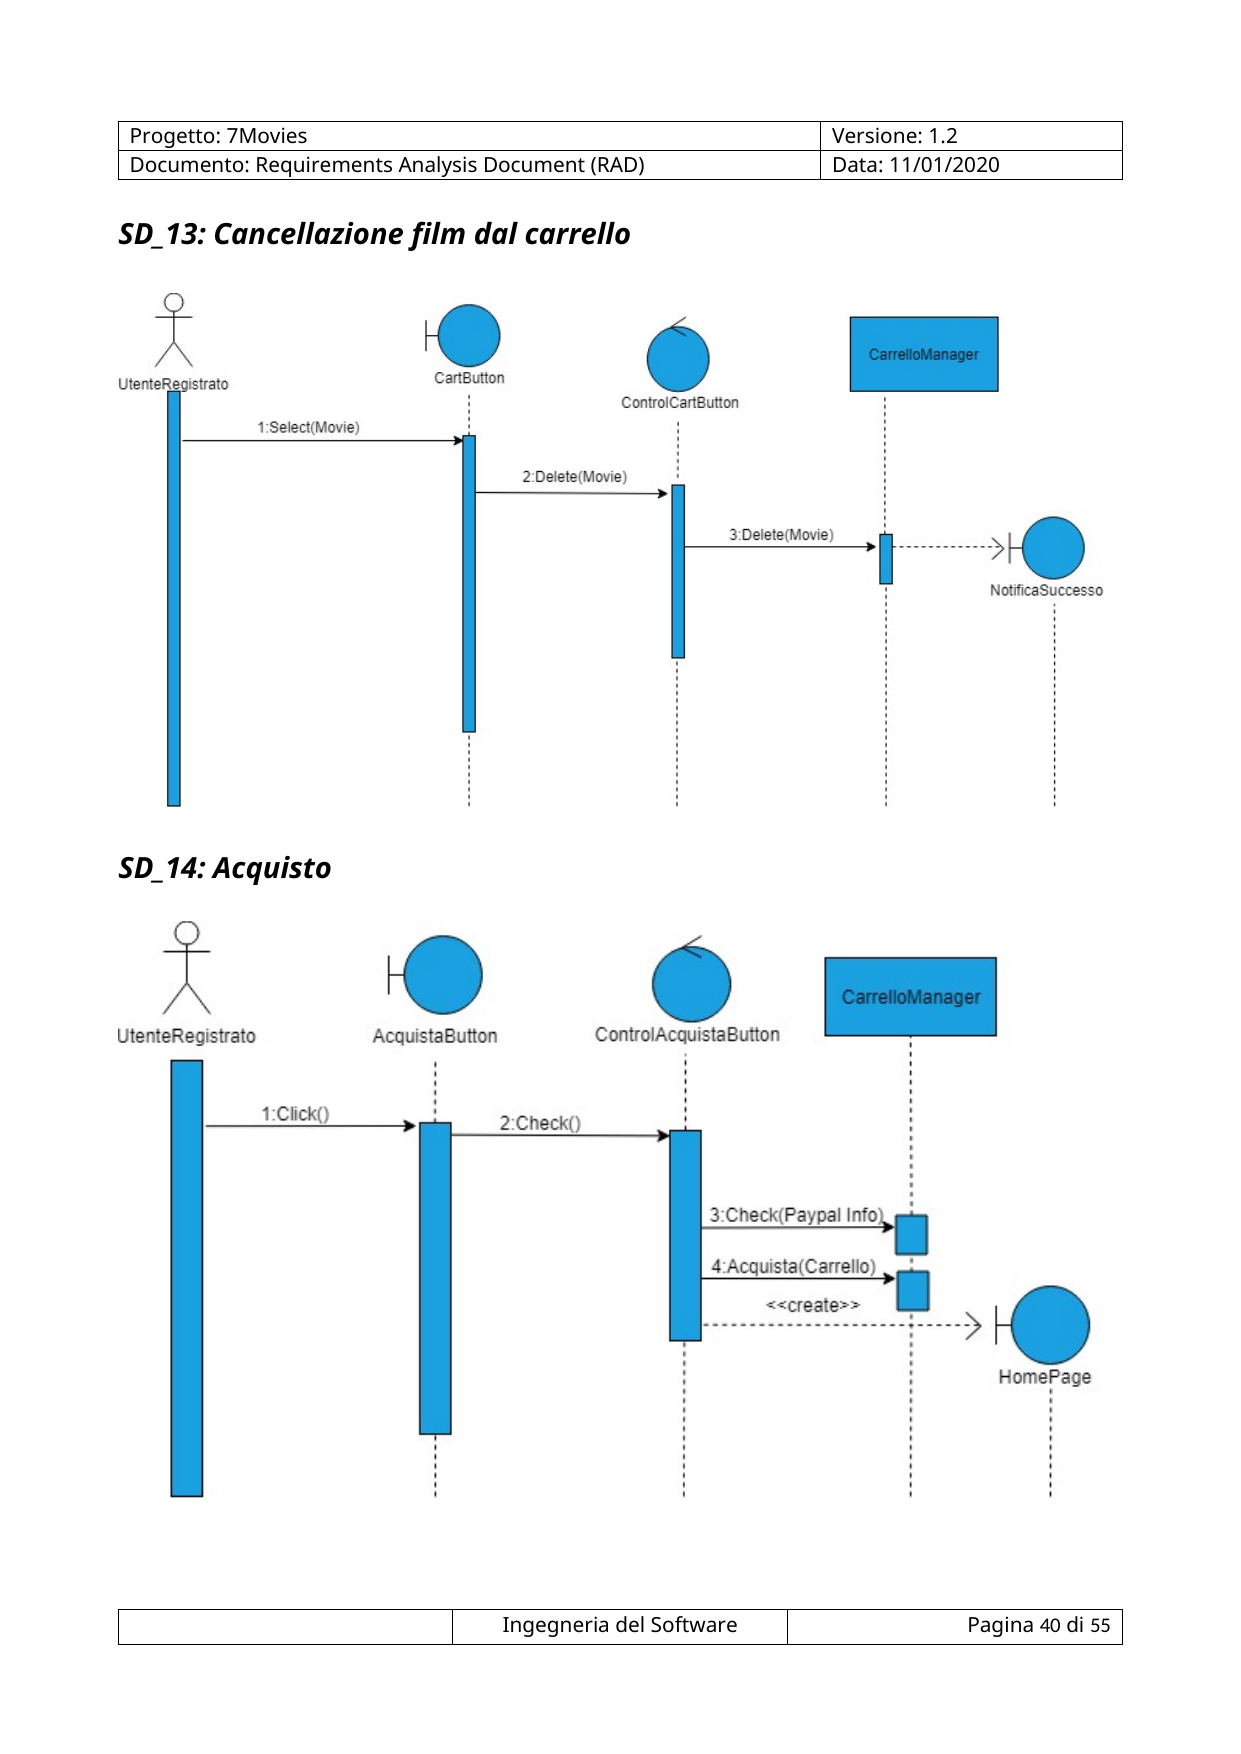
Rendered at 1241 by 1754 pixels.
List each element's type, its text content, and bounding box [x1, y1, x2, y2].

text SD_14: Acquisto [118, 847, 1122, 887]
picture [118, 293, 1123, 808]
text SD_13: Cancellazione film dal carrello [118, 214, 1122, 253]
picture [118, 921, 1123, 1499]
